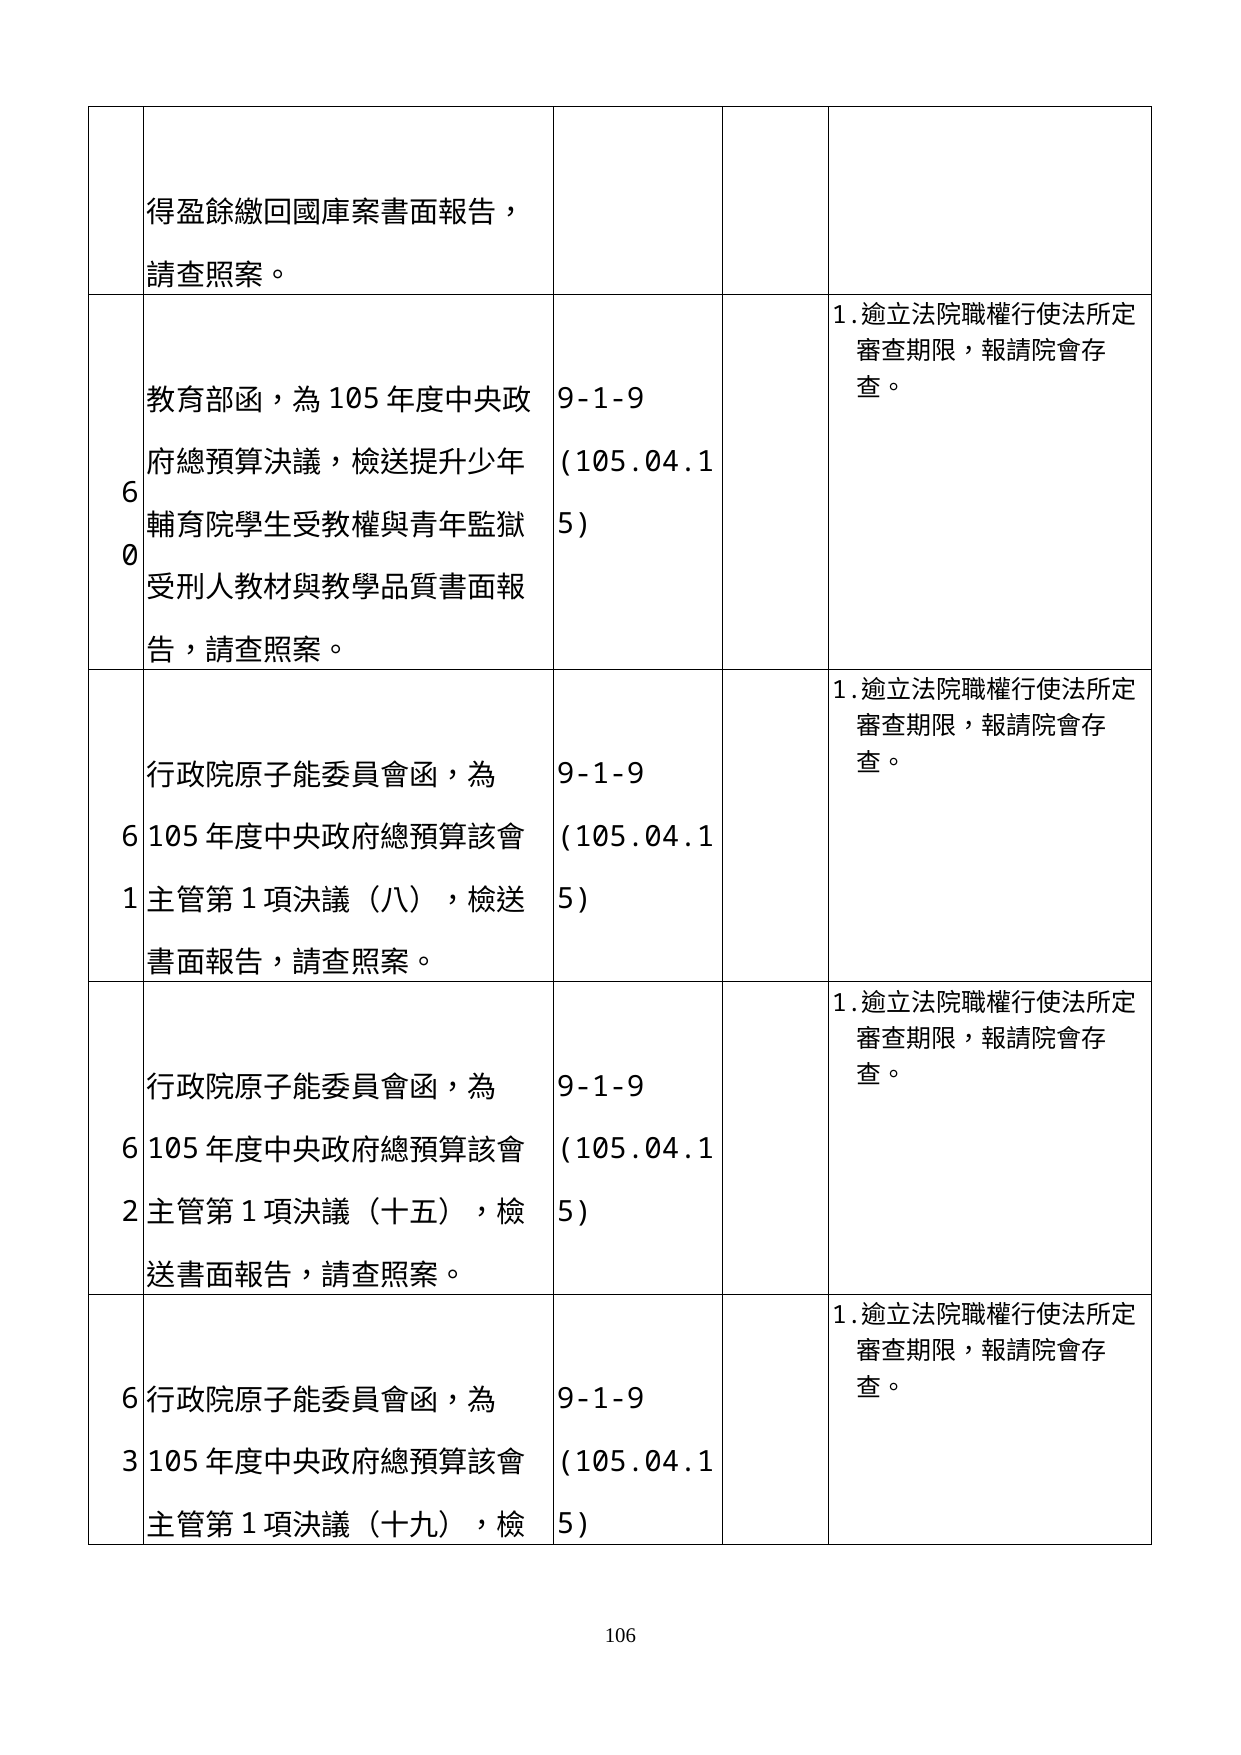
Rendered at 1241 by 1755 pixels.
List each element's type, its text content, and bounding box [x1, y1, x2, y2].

table_cell [723, 982, 828, 1293]
table_cell 行政院原子能委員會函，為105年度中央政府總預算該會主管第1項決議（十五），檢送書面報告，請查照案。 [144, 982, 553, 1293]
table_cell [723, 295, 828, 668]
table_cell 9-1-9 (105.04.15) [554, 982, 722, 1293]
table_cell [89, 1295, 143, 1543]
table_cell [89, 295, 143, 668]
table_cell [89, 670, 143, 981]
table_cell [89, 107, 143, 293]
table_cell 9-1-9 (105.04.15) [554, 1295, 722, 1543]
table_cell [723, 670, 828, 981]
table_cell [89, 982, 143, 1293]
table_cell 教育部函，為105年度中央政府總預算決議，檢送提升少年輔育院學生受教權與青年監獄受刑人教材與教學品質書面報告，請查照案。 [144, 295, 553, 668]
table_cell [723, 107, 828, 293]
table_cell 1.逾立法院職權行使法所定審查期限，報請院會存查。 [829, 1295, 1151, 1543]
table_cell [829, 107, 1151, 293]
table_cell 得盈餘繳回國庫案書面報告，請查照案。 [144, 107, 553, 293]
table_cell 9-1-9 (105.04.15) [554, 670, 722, 981]
table_cell 1.逾立法院職權行使法所定審查期限，報請院會存查。 [829, 982, 1151, 1293]
table_cell 1.逾立法院職權行使法所定審查期限，報請院會存查。 [829, 670, 1151, 981]
table_cell 9-1-9 (105.04.15) [554, 295, 722, 668]
table_cell 1.逾立法院職權行使法所定審查期限，報請院會存查。 [829, 295, 1151, 668]
table_cell 行政院原子能委員會函，為105年度中央政府總預算該會主管第1項決議（八），檢送書面報告，請查照案。 [144, 670, 553, 981]
table_cell 行政院原子能委員會函，為105年度中央政府總預算該會主管第1項決議（十九），檢 [144, 1295, 553, 1543]
table_cell [554, 107, 722, 293]
table_cell [723, 1295, 828, 1543]
